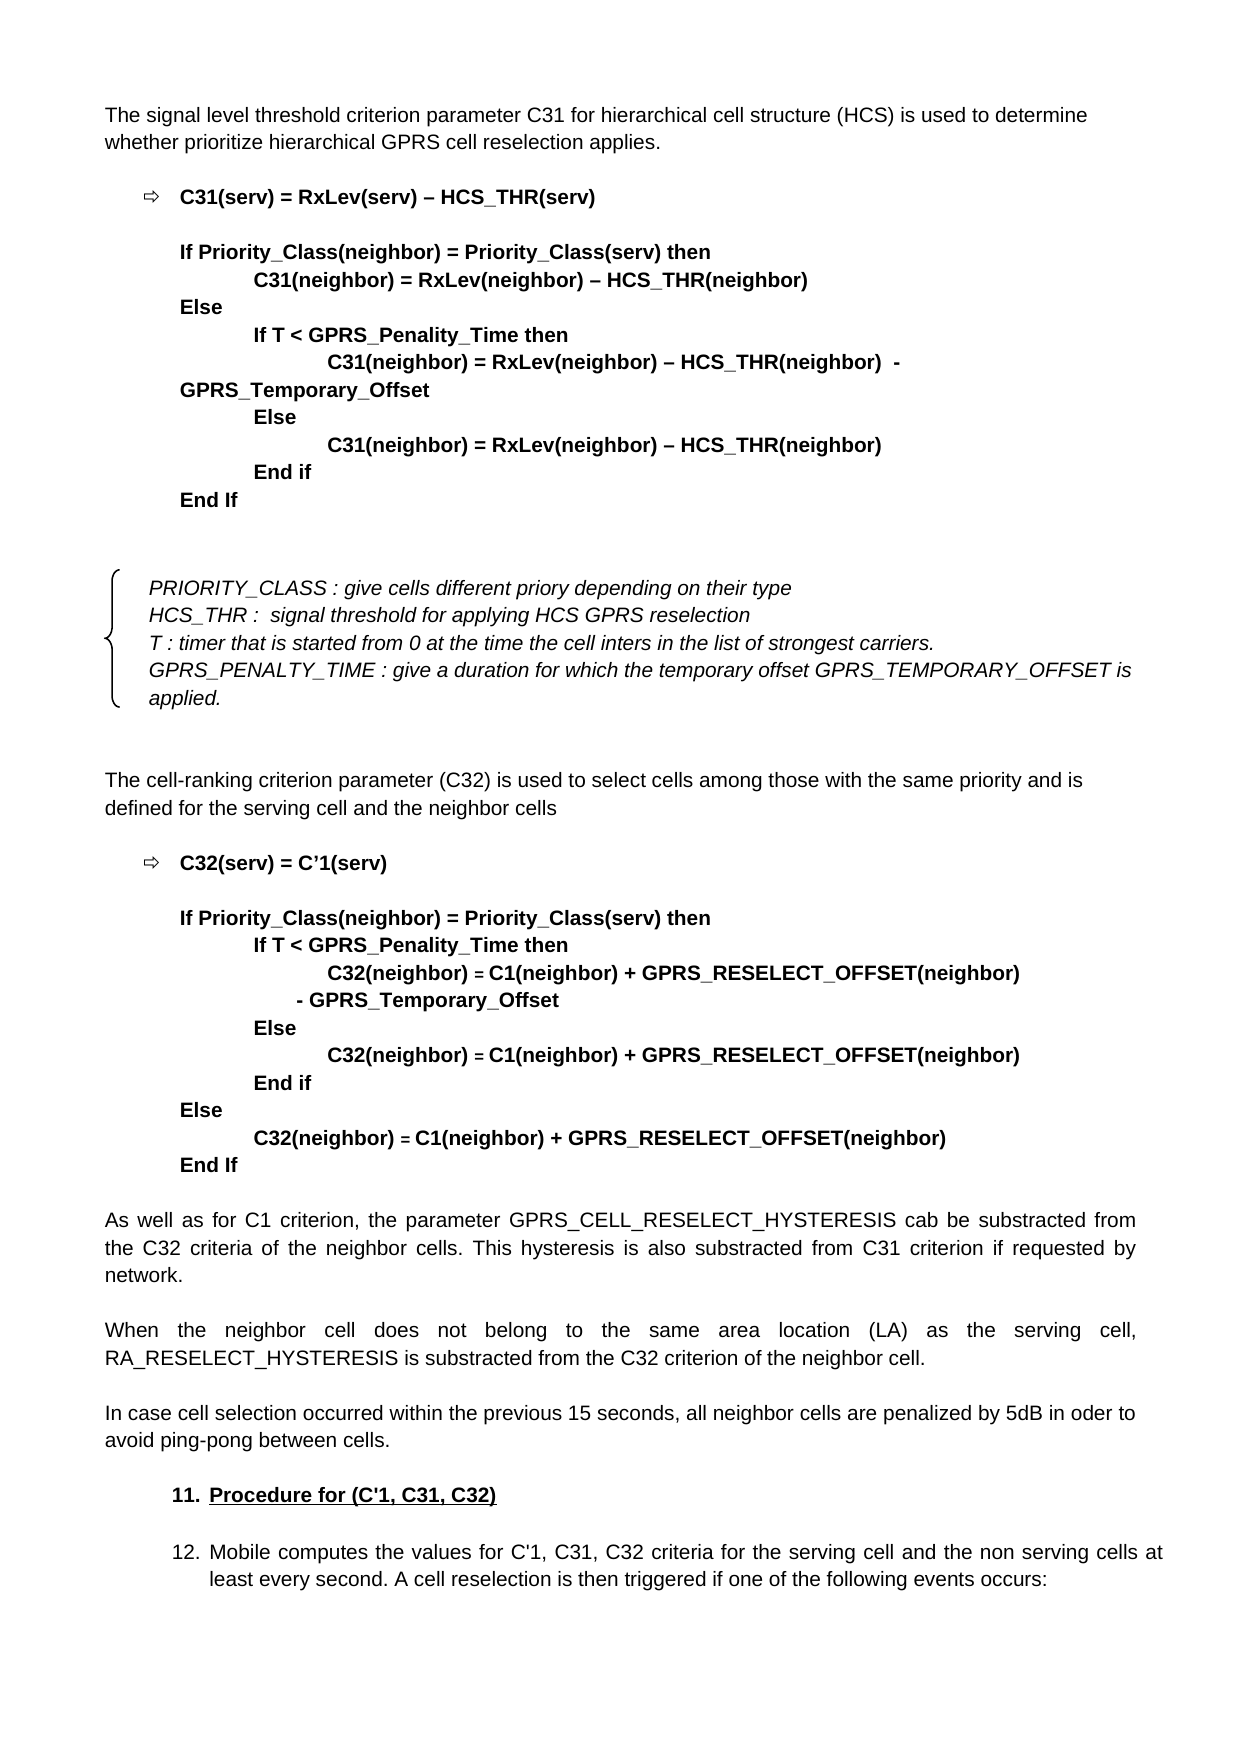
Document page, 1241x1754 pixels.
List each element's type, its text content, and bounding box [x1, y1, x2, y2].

list If Priority_Class(neighbor) = Priority_Class(serv) then [179, 240, 1138, 264]
list C31(neighbor) = RxLev(neighbor) – HCS_THR(neighbor) [179, 433, 1138, 457]
list Else [179, 1098, 1138, 1122]
list If Priority_Class(neighbor) = Priority_Class(serv) then [179, 906, 1138, 930]
list End if [179, 460, 1138, 484]
text T : timer that is started from 0 at the time the cell inters in the list of strongest carriers. [149, 631, 1138, 654]
text As well as for C1 criterion, the parameter GPRS_CELL_RESELECT_HYSTERESIS cab be substracted from the C32 criteria of the neighbor cells. This hysteresis is also substracted from C31 criterion if requested by network. [104, 1208, 1138, 1287]
list - GPRS_Temporary_Offset [253, 988, 1138, 1012]
list If T < GPRS_Penality_Time then [179, 323, 1138, 347]
text PRIORITY_CLASS : give cells different priory depending on their type [149, 576, 1138, 599]
text HCS_THR : signal threshold for applying HCS GPRS reselection [149, 603, 1138, 627]
list End if [179, 1071, 1138, 1095]
list End If [179, 488, 1138, 512]
list C31(serv) = RxLev(serv) – HCS_THR(serv) [142, 185, 1138, 209]
list Else [179, 1016, 1138, 1040]
list End If [179, 1153, 1138, 1177]
list C31(neighbor) = RxLev(neighbor) – HCS_THR(neighbor) [179, 268, 1138, 292]
list If T < GPRS_Penality_Time then [179, 933, 1138, 957]
list Else [179, 295, 1138, 319]
subtitle Procedure for (C'1, C31, C32) [142, 1483, 1165, 1507]
text In case cell selection occurred within the previous 15 seconds, all neighbor cells are penalized by 5dB in oder to avoid ping-pong between cells. [104, 1401, 1138, 1452]
list C32(neighbor) = C1(neighbor) + GPRS_RESELECT_OFFSET(neighbor) [179, 961, 1138, 985]
text The cell-ranking criterion parameter (C32) is used to select cells among those with the same priority and is defined for the serving cell and the neighbor cells [104, 768, 1138, 819]
text When the neighbor cell does not belong to the same area location (LA) as the serving cell, RA_RESELECT_HYSTERESIS is substracted from the C32 criterion of the neighbor cell. [104, 1318, 1138, 1370]
list C32(serv) = C’1(serv) [142, 851, 1138, 875]
list C32(neighbor) = C1(neighbor) + GPRS_RESELECT_OFFSET(neighbor) [179, 1126, 1138, 1150]
text The signal level threshold criterion parameter C31 for hierarchical cell structure (HCS) is used to determine whether prioritize hierarchical GPRS cell reselection applies. [104, 102, 1138, 154]
list C32(neighbor) = C1(neighbor) + GPRS_RESELECT_OFFSET(neighbor) [179, 1043, 1138, 1067]
list C31(neighbor) = RxLev(neighbor) – HCS_THR(neighbor) - GPRS_Temporary_Offset [179, 350, 1138, 402]
subtitle Mobile computes the values for C'1, C31, C32 criteria for the serving cell and the non serving cells at least every second. A cell reselection is then triggered if one of the following events occurs: [172, 1539, 1165, 1591]
text GPRS_PENALTY_TIME : give a duration for which the temporary offset GPRS_TEMPORARY_OFFSET is applied. [149, 658, 1138, 709]
list Else [179, 405, 1138, 429]
